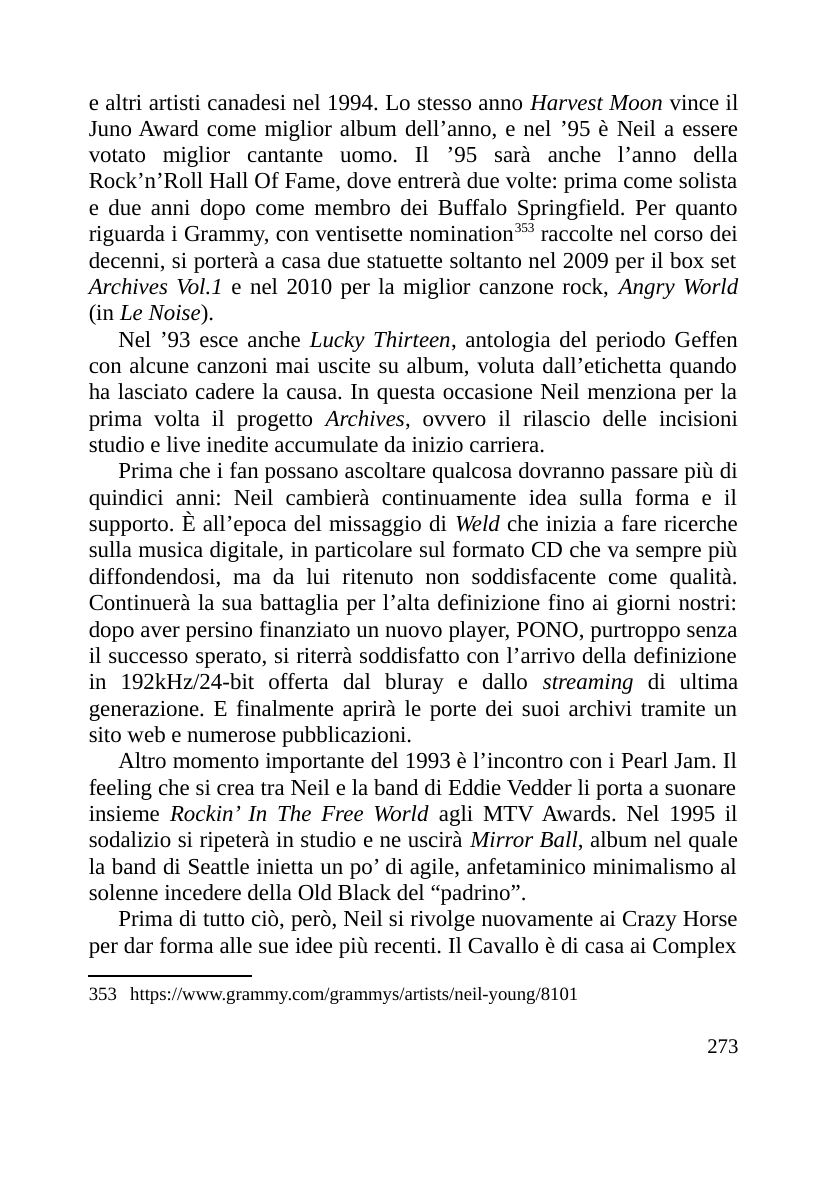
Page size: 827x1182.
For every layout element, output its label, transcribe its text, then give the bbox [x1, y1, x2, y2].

text Nel ’93 esce anche Lucky Thirteen, antologia del periodo Geffen con alcune canzoni mai uscite su album, voluta dall’etichetta quando ha lasciato cadere la causa. In questa occasione Neil menziona per la prima volta il progetto Archives, ovvero il rilascio delle incisioni studio e live inedite accumulate da inizio carriera. [88, 326, 738, 457]
text Altro momento importante del 1993 è l’incontro con i Pearl Jam. Il feeling che si crea tra Neil e la band di Eddie Vedder li porta a suonare insieme Rockin’ In The Free World agli MTV Awards. Nel 1995 il sodalizio si ripeterà in studio e ne uscirà Mirror Ball, album nel quale la band di Seattle inietta un po’ di agile, anfetaminico minimalismo al solenne incedere della Old Black del “padrino”. [88, 747, 738, 906]
text e altri artisti canadesi nel 1994. Lo stesso anno Harvest Moon vince il Juno Award come miglior album dell’anno, e nel ’95 è Neil a essere votato miglior cantante uomo. Il ’95 sarà anche l’anno della Rock’n’Roll Hall Of Fame, dove entrerà due volte: prima come solista e due anni dopo come membro dei Buffalo Springfield. Per quanto riguarda i Grammy, con ventisette nomination raccolte nel corso dei decenni, si porterà a casa due statuette soltanto nel 2009 per il box set Archives Vol.1 e nel 2010 per la miglior canzone rock, Angry World (in Le Noise). [88, 88, 738, 326]
text Prima di tutto ciò, però, Neil si rivolge nuovamente ai Crazy Horse per dar forma alle sue idee più recenti. Il Cavallo è di casa ai Complex [88, 906, 738, 958]
text Prima che i fan possano ascoltare qualcosa dovranno passare più di quindici anni: Neil cambierà continuamente idea sulla forma e il supporto. È all’epoca del missaggio di Weld che inizia a fare ricerche sulla musica digitale, in particolare sul formato CD che va sempre più diffondendosi, ma da lui ritenuto non soddisfacente come qualità. Continuerà la sua battaglia per l’alta definizione fino ai giorni nostri: dopo aver persino finanziato un nuovo player, PONO, purtroppo senza il successo sperato, si riterrà soddisfatto con l’arrivo della definizione in 192kHz/24-bit offerta dal bluray e dallo streaming di ultima generazione. E finalmente aprirà le porte dei suoi archivi tramite un sito web e numerose pubblicazioni. [88, 457, 738, 747]
text https://www.grammy.com/grammys/artists/neil-young/8101 [88, 982, 738, 1004]
